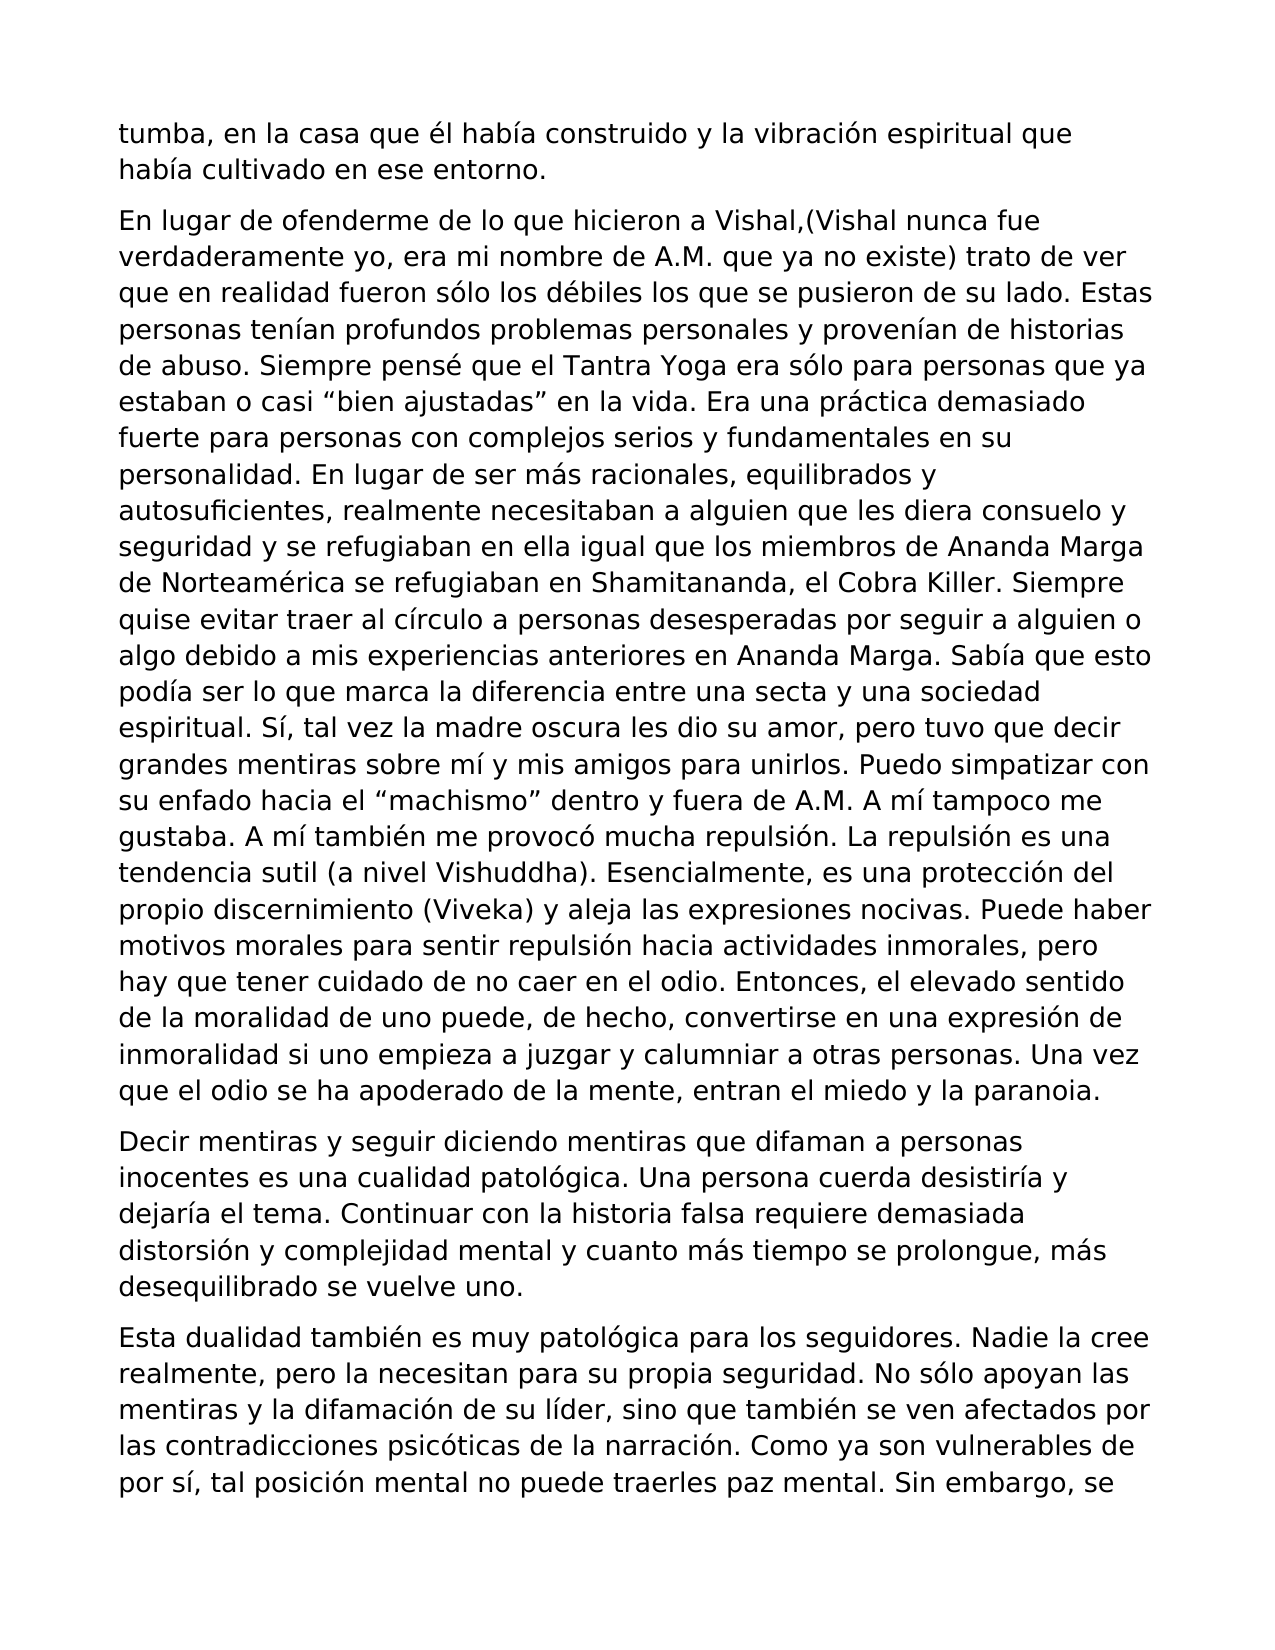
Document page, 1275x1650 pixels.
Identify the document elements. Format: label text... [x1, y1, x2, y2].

text Esta dualidad también es muy patológica para los seguidores. Nadie la cree realmente, pero la necesitan para su propia seguridad. No sólo apoyan las mentiras y la difamación de su líder, sino que también se ven afectados por las contradicciones psicóticas de la narración. Como ya son vulnerables de por sí, tal posición mental no puede traerles paz mental. Sin embargo, se [118, 1322, 1157, 1498]
text En lugar de ofenderme de lo que hicieron a Vishal,(Vishal nunca fue verdaderamente yo, era mi nombre de A.M. que ya no existe) trato de ver que en realidad fueron sólo los débiles los que se pusieron de su lado. Estas personas tenían profundos problemas personales y provenían de historias de abuso. Siempre pensé que el Tantra Yoga era sólo para personas que ya estaban o casi “bien ajustadas” en la vida. Era una práctica demasiado fuerte para personas con complejos serios y fundamentales en su personalidad. En lugar de ser más racionales, equilibrados y autosuficientes, realmente necesitaban a alguien que les diera consuelo y seguridad y se refugiaban en ella igual que los miembros de Ananda Marga de Norteamérica se refugiaban en Shamitananda, el Cobra Killer. Siempre quise evitar traer al círculo a personas desesperadas por seguir a alguien o algo debido a mis experiencias anteriores en Ananda Marga. Sabía que esto podía ser lo que marca la diferencia entre una secta y una sociedad espiritual. Sí, tal vez la madre oscura les dio su amor, pero tuvo que decir grandes mentiras sobre mí y mis amigos para unirlos. Puedo simpatizar con su enfado hacia el “machismo” dentro y fuera de A.M. A mí tampoco me gustaba. A mí también me provocó mucha repulsión. La repulsión es una tendencia sutil (a nivel Vishuddha). Esencialmente, es una protección del propio discernimiento (Viveka) y aleja las expresiones nocivas. Puede haber motivos morales para sentir repulsión hacia actividades inmorales, pero hay que tener cuidado de no caer en el odio. Entonces, el elevado sentido de la moralidad de uno puede, de hecho, convertirse en una expresión de inmoralidad si uno empieza a juzgar y calumniar a otras personas. Una vez que el odio se ha apoderado de la mente, entran el miedo y la paranoia. [118, 205, 1157, 1107]
text Decir mentiras y seguir diciendo mentiras que difaman a personas inocentes es una cualidad patológica. Una persona cuerda desistiría y dejaría el tema. Continuar con la historia falsa requiere demasiada distorsión y complejidad mental y cuanto más tiempo se prolongue, más desequilibrado se vuelve uno. [118, 1126, 1157, 1303]
text tumba, en la casa que él había construido y la vibración espiritual que había cultivado en ese entorno. [118, 118, 1157, 186]
